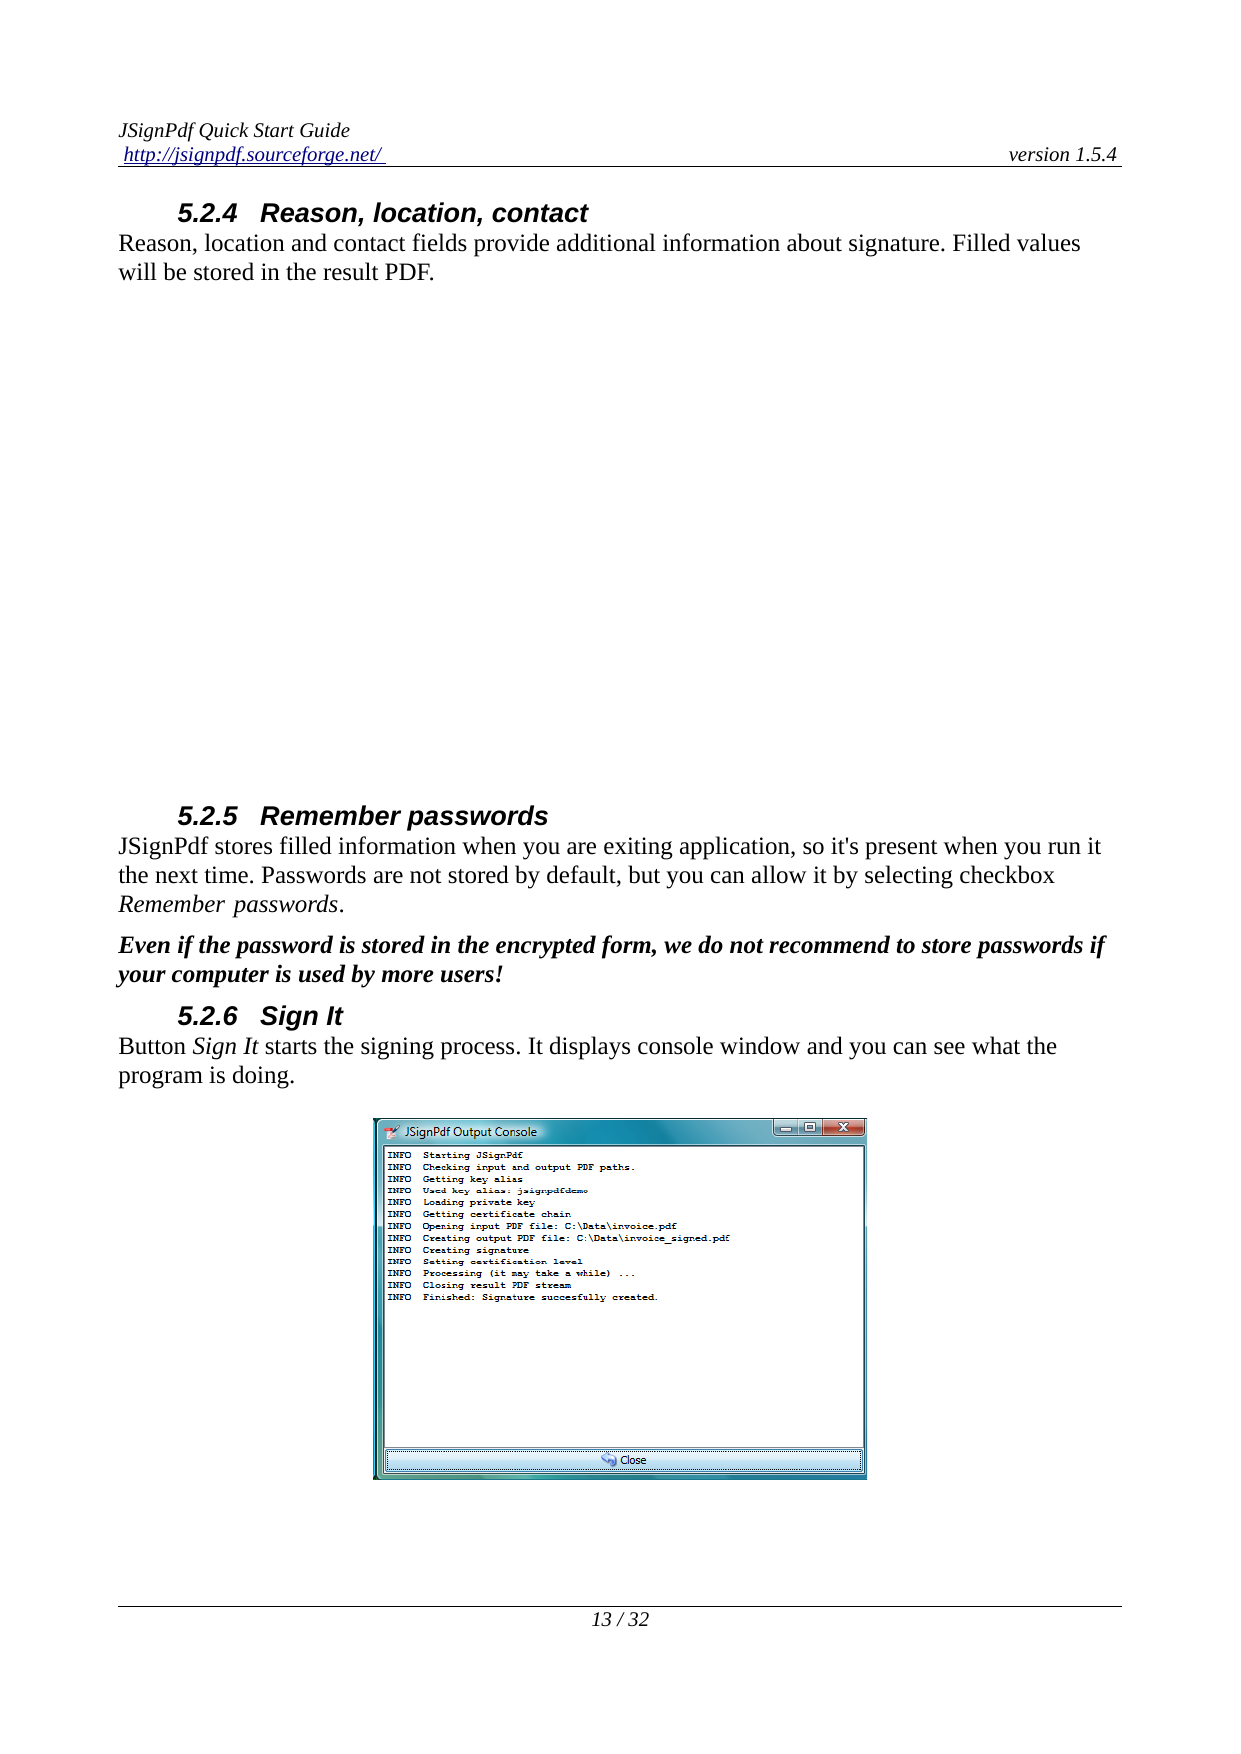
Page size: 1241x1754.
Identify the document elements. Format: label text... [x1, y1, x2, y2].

text Button Sign It starts the signing process. It displays console window and you can see what the program is doing. [118, 1031, 1122, 1089]
subtitle Remember passwords [177, 298, 1122, 831]
text Even if the password is stored in the encrypted form, we do not recommend to store passwords if your computer is used by more users! [118, 930, 1122, 987]
picture [373, 1118, 868, 1480]
text Reason, location and contact fields provide additional information about signature. Filled values will be stored in the result PDF. [118, 228, 1122, 286]
subtitle Reason, location, contact [177, 197, 1122, 228]
subtitle Sign It [177, 1000, 1122, 1031]
text JSignPdf stores filled information when you are exiting application, so it's present when you run it the next time. Passwords are not stored by default, but you can allow it by selecting checkbox Remember passwords. [118, 831, 1122, 917]
